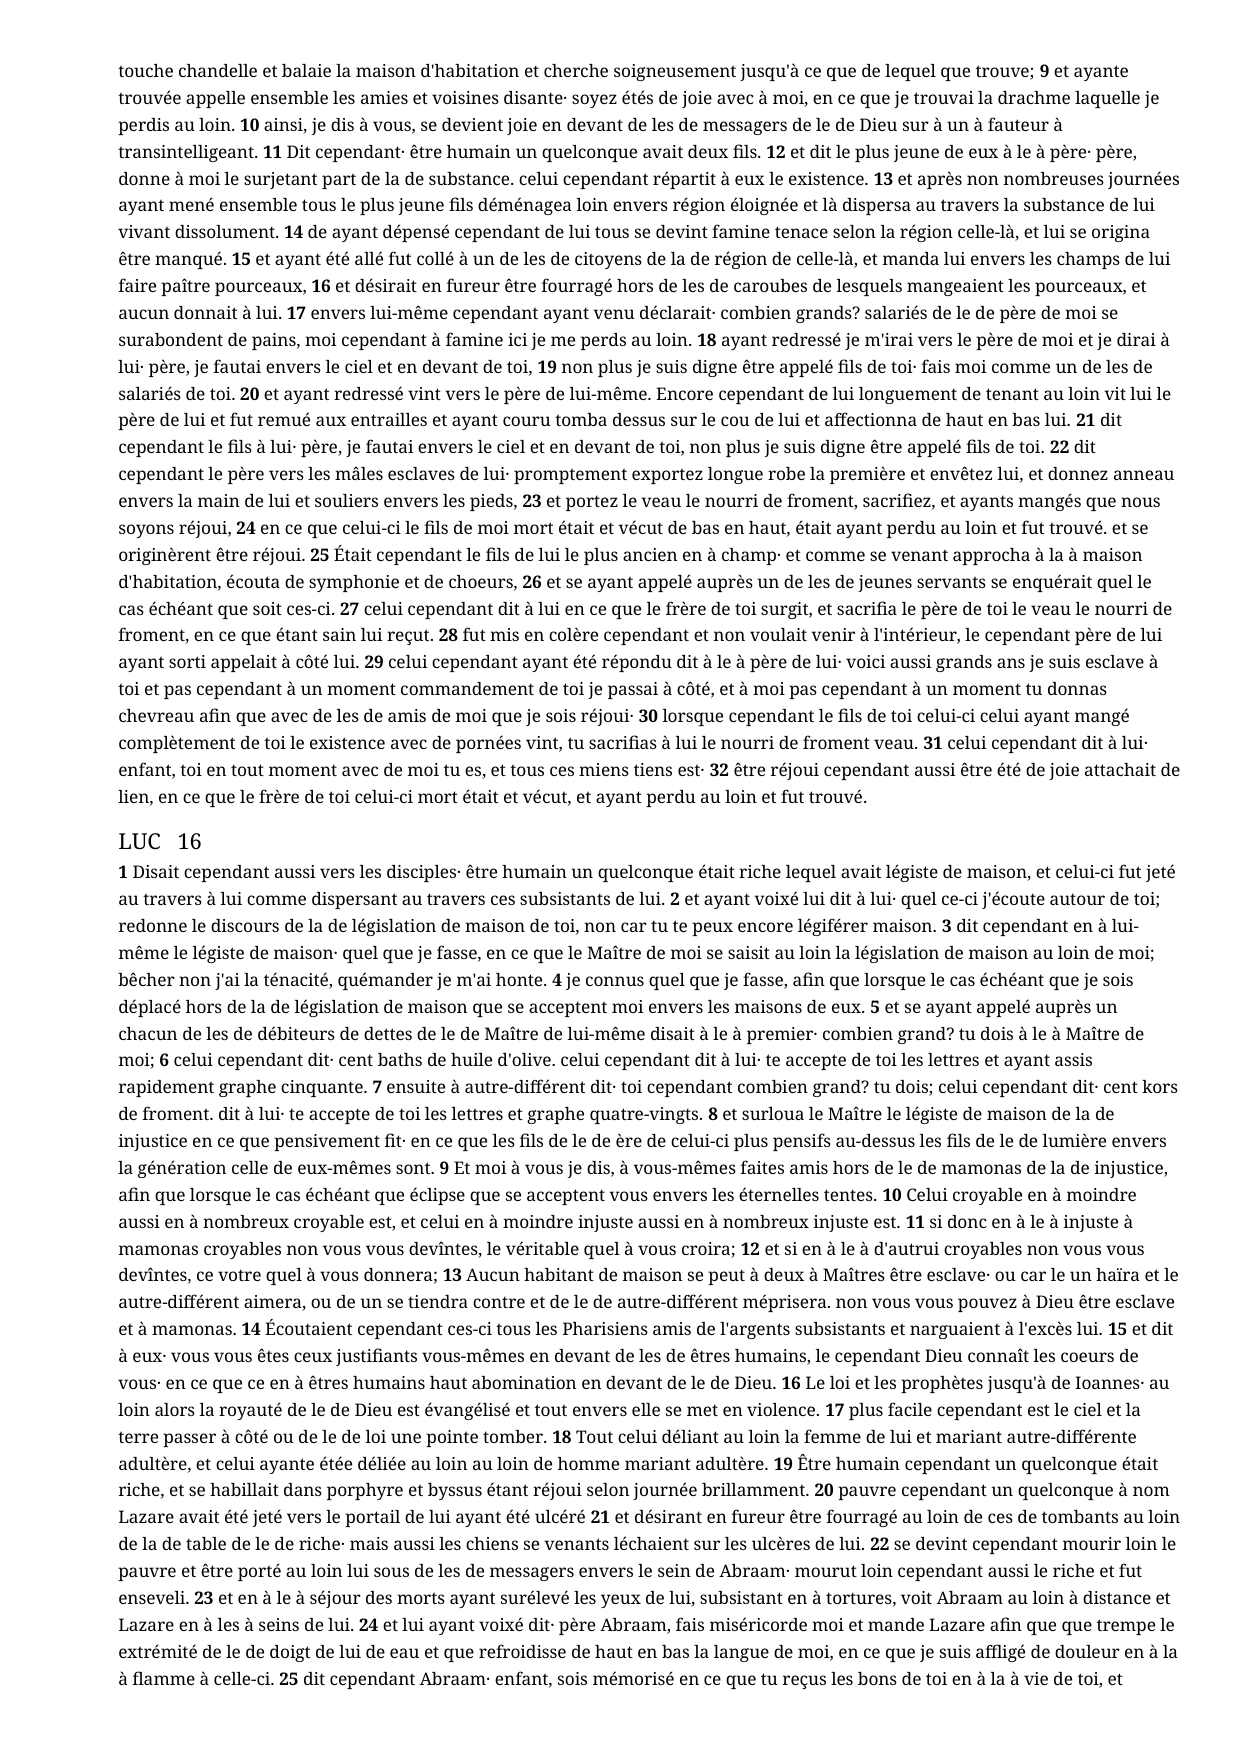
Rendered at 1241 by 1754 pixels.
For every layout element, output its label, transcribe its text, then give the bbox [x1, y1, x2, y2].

text 1 Disait cependant aussi vers les disciples· être humain un quelconque était riche lequel avait légiste de maison, et celui-ci fut jeté au travers à lui comme dispersant au travers ces subsistants de lui. 2 et ayant voixé lui dit à lui· quel ce-ci j'écoute autour de toi; redonne le discours de la de législation de maison de toi, non car tu te peux encore légiférer maison. 3 dit cependant en à lui-même le légiste de maison· quel que je fasse, en ce que le Maître de moi se saisit au loin la législation de maison au loin de moi; bêcher non j'ai la ténacité, quémander je m'ai honte. 4 je connus quel que je fasse, afin que lorsque le cas échéant que je sois déplacé hors de la de législation de maison que se acceptent moi envers les maisons de eux. 5 et se ayant appelé auprès un chacun de les de débiteurs de dettes de le de Maître de lui-même disait à le à premier· combien grand? tu dois à le à Maître de moi; 6 celui cependant dit· cent baths de huile d'olive. celui cependant dit à lui· te accepte de toi les lettres et ayant assis rapidement graphe cinquante. 7 ensuite à autre-différent dit· toi cependant combien grand? tu dois; celui cependant dit· cent kors de froment. dit à lui· te accepte de toi les lettres et graphe quatre-vingts. 8 et surloua le Maître le légiste de maison de la de injustice en ce que pensivement fit· en ce que les fils de le de ère de celui-ci plus pensifs au-dessus les fils de le de lumière envers la génération celle de eux-mêmes sont. 9 Et moi à vous je dis, à vous-mêmes faites amis hors de le de mamonas de la de injustice, afin que lorsque le cas échéant que éclipse que se acceptent vous envers les éternelles tentes. 10 Celui croyable en à moindre aussi en à nombreux croyable est, et celui en à moindre injuste aussi en à nombreux injuste est. 11 si donc en à le à injuste à mamonas croyables non vous vous devîntes, le véritable quel à vous croira; 12 et si en à le à d'autrui croyables non vous vous devîntes, ce votre quel à vous donnera; 13 Aucun habitant de maison se peut à deux à Maîtres être esclave· ou car le un haïra et le autre-différent aimera, ou de un se tiendra contre et de le de autre-différent méprisera. non vous vous pouvez à Dieu être esclave et à mamonas. 14 Écoutaient cependant ces-ci tous les Pharisiens amis de l'argents subsistants et narguaient à l'excès lui. 15 et dit à eux· vous vous êtes ceux justifiants vous-mêmes en devant de les de êtres humains, le cependant Dieu connaît les coeurs de vous· en ce que ce en à êtres humains haut abomination en devant de le de Dieu. 16 Le loi et les prophètes jusqu'à de Ioannes· au loin alors la royauté de le de Dieu est évangélisé et tout envers elle se met en violence. 17 plus facile cependant est le ciel et la terre passer à côté ou de le de loi une pointe tomber. 18 Tout celui déliant au loin la femme de lui et mariant autre-différente adultère, et celui ayante étée déliée au loin au loin de homme mariant adultère. 19 Être humain cependant un quelconque était riche, et se habillait dans porphyre et byssus étant réjoui selon journée brillamment. 20 pauvre cependant un quelconque à nom Lazare avait été jeté vers le portail de lui ayant été ulcéré 21 et désirant en fureur être fourragé au loin de ces de tombants au loin de la de table de le de riche· mais aussi les chiens se venants léchaient sur les ulcères de lui. 22 se devint cependant mourir loin le pauvre et être porté au loin lui sous de les de messagers envers le sein de Abraam· mourut loin cependant aussi le riche et fut enseveli. 23 et en à le à séjour des morts ayant surélevé les yeux de lui, subsistant en à tortures, voit Abraam au loin à distance et Lazare en à les à seins de lui. 24 et lui ayant voixé dit· père Abraam, fais miséricorde moi et mande Lazare afin que que trempe le extrémité de le de doigt de lui de eau et que refroidisse de haut en bas la langue de moi, en ce que je suis affligé de douleur en à la à flamme à celle-ci. 25 dit cependant Abraam· enfant, sois mémorisé en ce que tu reçus les bons de toi en à la à vie de toi, et [118, 860, 1181, 1690]
text touche chandelle et balaie la maison d'habitation et cherche soigneusement jusqu'à ce que de lequel que trouve; 9 et ayante trouvée appelle ensemble les amies et voisines disante· soyez étés de joie avec à moi, en ce que je trouvai la drachme laquelle je perdis au loin. 10 ainsi, je dis à vous, se devient joie en devant de les de messagers de le de Dieu sur à un à fauteur à transintelligeant. 11 Dit cependant· être humain un quelconque avait deux fils. 12 et dit le plus jeune de eux à le à père· père, donne à moi le surjetant part de la de substance. celui cependant répartit à eux le existence. 13 et après non nombreuses journées ayant mené ensemble tous le plus jeune fils déménagea loin envers région éloignée et là dispersa au travers la substance de lui vivant dissolument. 14 de ayant dépensé cependant de lui tous se devint famine tenace selon la région celle-là, et lui se origina être manqué. 15 et ayant été allé fut collé à un de les de citoyens de la de région de celle-là, et manda lui envers les champs de lui faire paître pourceaux, 16 et désirait en fureur être fourragé hors de les de caroubes de lesquels mangeaient les pourceaux, et aucun donnait à lui. 17 envers lui-même cependant ayant venu déclarait· combien grands? salariés de le de père de moi se surabondent de pains, moi cependant à famine ici je me perds au loin. 18 ayant redressé je m'irai vers le père de moi et je dirai à lui· père, je fautai envers le ciel et en devant de toi, 19 non plus je suis digne être appelé fils de toi· fais moi comme un de les de salariés de toi. 20 et ayant redressé vint vers le père de lui-même. Encore cependant de lui longuement de tenant au loin vit lui le père de lui et fut remué aux entrailles et ayant couru tomba dessus sur le cou de lui et affectionna de haut en bas lui. 21 dit cependant le fils à lui· père, je fautai envers le ciel et en devant de toi, non plus je suis digne être appelé fils de toi. 22 dit cependant le père vers les mâles esclaves de lui· promptement exportez longue robe la première et envêtez lui, et donnez anneau envers la main de lui et souliers envers les pieds, 23 et portez le veau le nourri de froment, sacrifiez, et ayants mangés que nous soyons réjoui, 24 en ce que celui-ci le fils de moi mort était et vécut de bas en haut, était ayant perdu au loin et fut trouvé. et se originèrent être réjoui. 25 Était cependant le fils de lui le plus ancien en à champ· et comme se venant approcha à la à maison d'habitation, écouta de symphonie et de choeurs, 26 et se ayant appelé auprès un de les de jeunes servants se enquérait quel le cas échéant que soit ces-ci. 27 celui cependant dit à lui en ce que le frère de toi surgit, et sacrifia le père de toi le veau le nourri de froment, en ce que étant sain lui reçut. 28 fut mis en colère cependant et non voulait venir à l'intérieur, le cependant père de lui ayant sorti appelait à côté lui. 29 celui cependant ayant été répondu dit à le à père de lui· voici aussi grands ans je suis esclave à toi et pas cependant à un moment commandement de toi je passai à côté, et à moi pas cependant à un moment tu donnas chevreau afin que avec de les de amis de moi que je sois réjoui· 30 lorsque cependant le fils de toi celui-ci celui ayant mangé complètement de toi le existence avec de pornées vint, tu sacrifias à lui le nourri de froment veau. 31 celui cependant dit à lui· enfant, toi en tout moment avec de moi tu es, et tous ces miens tiens est· 32 être réjoui cependant aussi être été de joie attachait de lien, en ce que le frère de toi celui-ci mort était et vécut, et ayant perdu au loin et fut trouvé. [118, 59, 1181, 808]
text LUC 16 [118, 826, 1181, 856]
